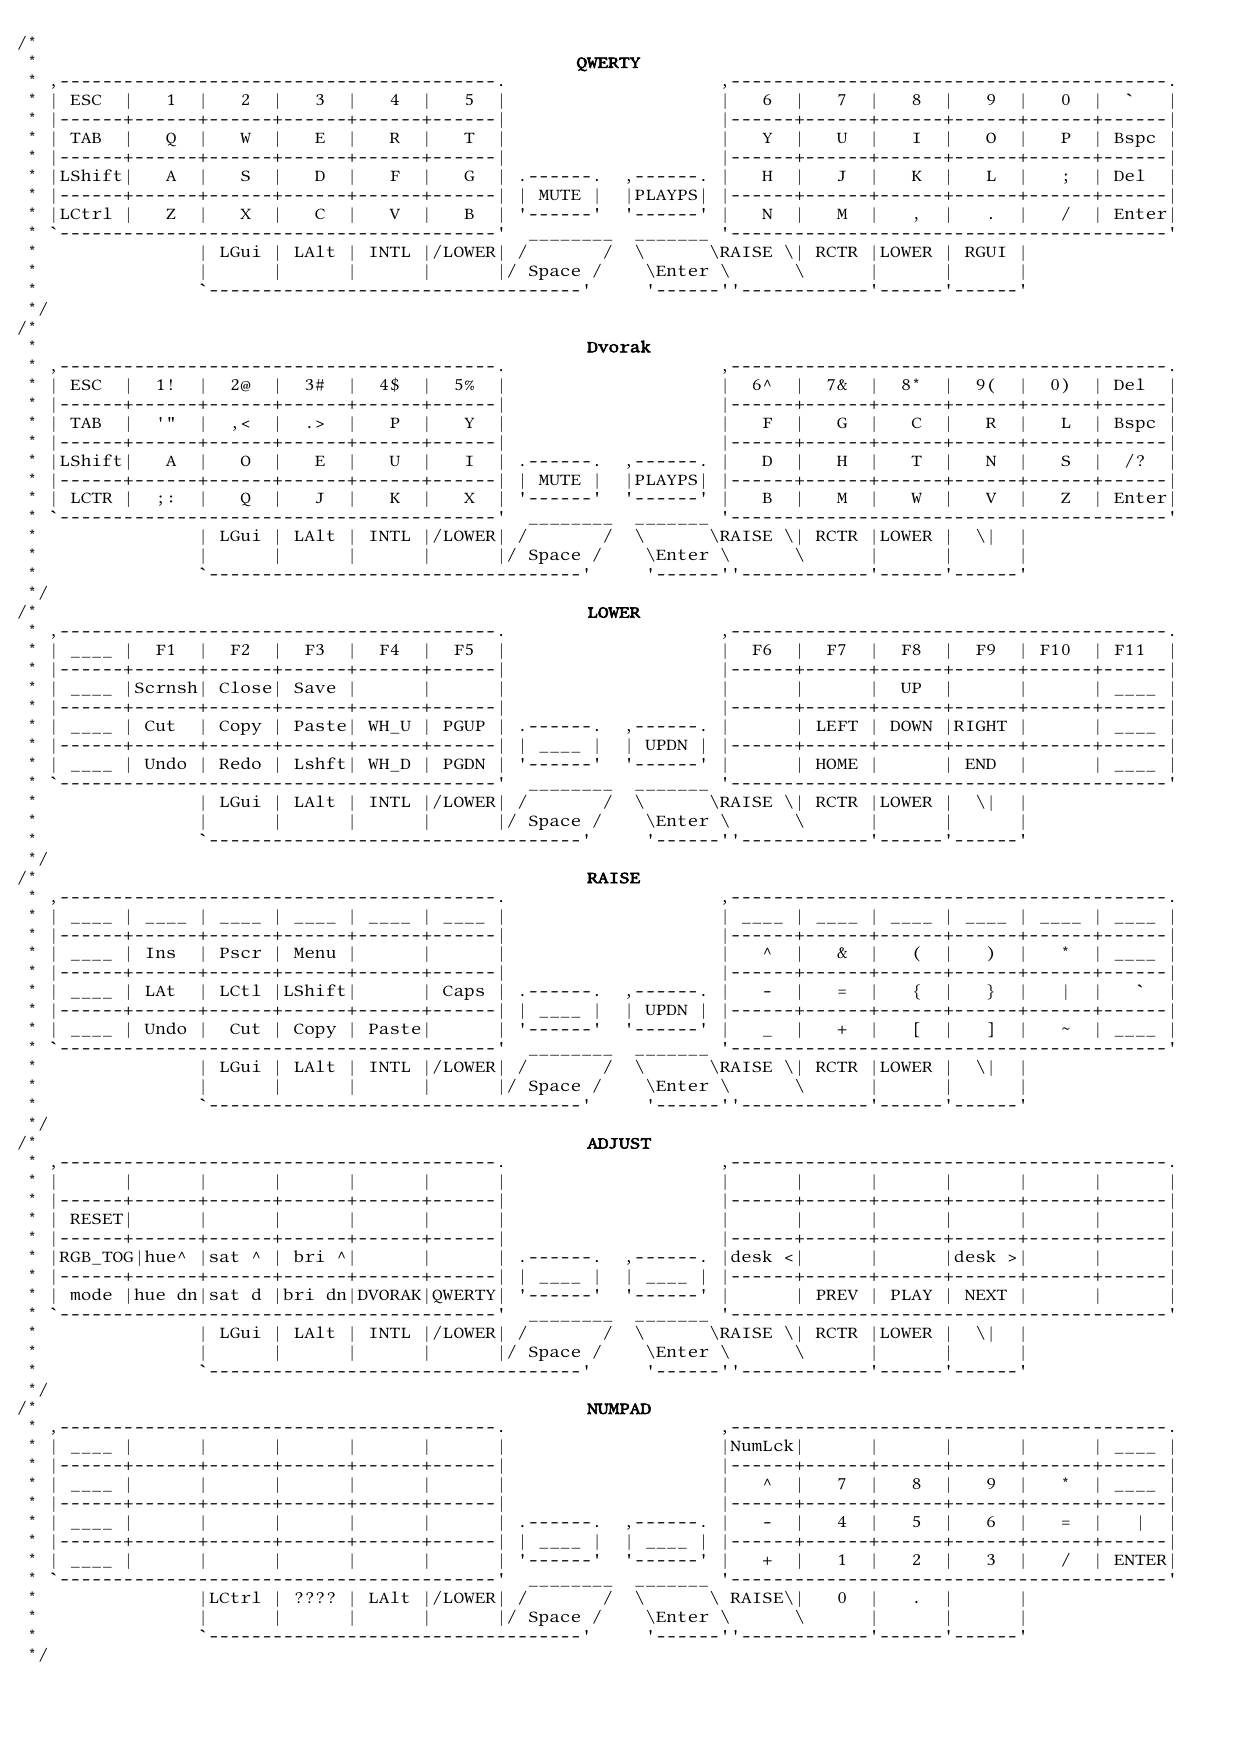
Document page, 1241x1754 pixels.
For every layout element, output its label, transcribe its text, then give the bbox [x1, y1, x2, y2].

text * | LGui | LAlt | INTL |/LOWER| / / \ \RAISE \| RCTR |LOWER | \| | [17, 527, 1241, 546]
text * |------+------+------+------+------+------| | ____ | | ____ | |------+------+------+------+------+------| [17, 1266, 1241, 1285]
text * | | | | |/ Space / \Enter \ \ | | | [17, 546, 1241, 565]
text * | ESC | 1! | 2@ | 3# | 4$ | 5% | | 6^ | 7& | 8* | 9( | 0) | Del | [17, 375, 1241, 394]
text * | | | | |/ Space / \Enter \ \ | | | [17, 1607, 1241, 1626]
text * |------+------+------+------+------+------| |------+------+------+------+------+------| [17, 697, 1241, 716]
text * `-----------------------------------' '------''------------'------'------' [17, 565, 1241, 584]
text * |------+------+------+------+------+------| |------+------+------+------+------+------| [17, 925, 1241, 944]
text * |------+------+------+------+------+------| |------+------+------+------+------+------| [17, 1228, 1241, 1247]
text * `-----------------------------------' '------''------------'------'------' [17, 830, 1241, 849]
text */ [17, 1645, 1241, 1664]
text * |LCtrl | ???? | LAlt |/LOWER| / / \ \ RAISE\| 0 | . | | [17, 1588, 1241, 1607]
text * ,-----------------------------------------. ,-----------------------------------------. [17, 887, 1241, 906]
text * `-----------------------------------' '------''------------'------'------' [17, 1096, 1241, 1114]
text * `-----------------------------------' '------''------------'------'------' [17, 1626, 1241, 1645]
text * | LGui | LAlt | INTL |/LOWER| / / \ \RAISE \| RCTR |LOWER | \| | [17, 1323, 1241, 1342]
text * `-----------------------------------------' ________ _______ '-----------------------------------------' [17, 1039, 1241, 1058]
text * `-----------------------------------------' ________ _______ '-----------------------------------------' [17, 1304, 1241, 1323]
text */ [17, 1380, 1241, 1399]
text * |------+------+------+------+------+------| | MUTE | |PLAYPS| |------+------+------+------+------+------| [17, 470, 1241, 489]
text * |LShift| A | S | D | F | G | .------. ,------. | H | J | K | L | ; | Del | [17, 167, 1241, 186]
text * ,-----------------------------------------. ,-----------------------------------------. [17, 356, 1241, 375]
text * |------+------+------+------+------+------| | ____ | | UPDN | |------+------+------+------+------+------| [17, 735, 1241, 754]
text /* [17, 318, 1241, 337]
text * ,-----------------------------------------. ,-----------------------------------------. [17, 1152, 1241, 1171]
text * | ____ |Scrnsh| Close| Save | | | | | | UP | | | ____ | [17, 678, 1241, 697]
text * `-----------------------------------------' ________ _______ '-----------------------------------------' [17, 773, 1241, 792]
text * |------+------+------+------+------+------| |------+------+------+------+------+------| [17, 963, 1241, 982]
text * `-----------------------------------' '------''------------'------'------' [17, 280, 1241, 299]
text * | ____ | | | | | | .------. ,------. | - | 4 | 5 | 6 | = | | | [17, 1513, 1241, 1532]
text * `-----------------------------------------' ________ _______ '-----------------------------------------' [17, 508, 1241, 527]
text * | ____ | | | | | | |NumLck| | | | | ____ | [17, 1437, 1241, 1456]
text /* RAISE [17, 868, 1241, 887]
text * | | | | | | | | | | | | | | [17, 1171, 1241, 1190]
text * |------+------+------+------+------+------| |------+------+------+------+------+------| [17, 432, 1241, 451]
text * |------+------+------+------+------+------| | MUTE | |PLAYPS| |------+------+------+------+------+------| [17, 186, 1241, 204]
text * | LCTR | ;: | Q | J | K | X | '------' '------' | B | M | W | V | Z | Enter| [17, 489, 1241, 508]
text * | ____ | Undo | Cut | Copy | Paste| | '------' '------' | _ | + | [ | ] | ~ | ____ | [17, 1020, 1241, 1039]
text * |------+------+------+------+------+------| |------+------+------+------+------+------| [17, 1190, 1241, 1209]
text * | ____ | Ins | Pscr | Menu | | | | ^ | & | ( | ) | * | ____ | [17, 944, 1241, 963]
text * QWERTY [17, 53, 1241, 72]
text * | ____ | F1 | F2 | F3 | F4 | F5 | | F6 | F7 | F8 | F9 | F10 | F11 | [17, 641, 1241, 659]
text * |------+------+------+------+------+------| |------+------+------+------+------+------| [17, 1494, 1241, 1513]
text * ,-----------------------------------------. ,-----------------------------------------. [17, 622, 1241, 641]
text /* LOWER [17, 603, 1241, 622]
text * ,-----------------------------------------. ,-----------------------------------------. [17, 1418, 1241, 1437]
text * | mode |hue dn|sat d |bri dn|DVORAK|QWERTY| '------' '------' | | PREV | PLAY | NEXT | | | [17, 1285, 1241, 1304]
text * |LCtrl | Z | X | C | V | B | '------' '------' | N | M | , | . | / | Enter| [17, 204, 1241, 223]
text * | LGui | LAlt | INTL |/LOWER| / / \ \RAISE \| RCTR |LOWER | \| | [17, 792, 1241, 811]
text /* NUMPAD [17, 1399, 1241, 1418]
text * |------+------+------+------+------+------| | ____ | | UPDN | |------+------+------+------+------+------| [17, 1001, 1241, 1020]
text * |------+------+------+------+------+------| |------+------+------+------+------+------| [17, 659, 1241, 678]
text * `-----------------------------------------' ________ _______ '-----------------------------------------' [17, 223, 1241, 242]
text * `-----------------------------------------' ________ _______ '-----------------------------------------' [17, 1569, 1241, 1588]
text * |RGB_TOG|hue^ |sat ^ | bri ^| | | .------. ,------. |desk <| | |desk >| | | [17, 1247, 1241, 1266]
text */ [17, 584, 1241, 603]
text * | | | | |/ Space / \Enter \ \ | | | [17, 811, 1241, 830]
text /* [17, 34, 1241, 53]
text * | | | | |/ Space / \Enter \ \ | | | [17, 1077, 1241, 1096]
text /* ADJUST [17, 1133, 1241, 1152]
text * |------+------+------+------+------+------| |------+------+------+------+------+------| [17, 1456, 1241, 1475]
text * |------+------+------+------+------+------| | ____ | | ____ | |------+------+------+------+------+------| [17, 1532, 1241, 1551]
text * | ____ | Undo | Redo | Lshft| WH_D | PGDN | '------' '------' | | HOME | | END | | ____ | [17, 754, 1241, 773]
text * |LShift| A | O | E | U | I | .------. ,------. | D | H | T | N | S | /? | [17, 451, 1241, 470]
text * |------+------+------+------+------+------| |------+------+------+------+------+------| [17, 394, 1241, 413]
text * | LGui | LAlt | INTL |/LOWER| / / \ \RAISE \| RCTR |LOWER | \| | [17, 1058, 1241, 1077]
text * | ____ | | | | | | '------' '------' | + | 1 | 2 | 3 | / | ENTER| [17, 1551, 1241, 1569]
text * | LGui | LAlt | INTL |/LOWER| / / \ \RAISE \| RCTR |LOWER | RGUI | [17, 242, 1241, 261]
text * | ____ | | | | | | | ^ | 7 | 8 | 9 | * | ____ | [17, 1475, 1241, 1494]
text * | TAB | '" | ,< | .> | P | Y | | F | G | C | R | L | Bspc | [17, 413, 1241, 432]
text * `-----------------------------------' '------''------------'------'------' [17, 1361, 1241, 1380]
text * | ____ | Cut | Copy | Paste| WH_U | PGUP | .------. ,------. | | LEFT | DOWN |RIGHT | | ____ | [17, 716, 1241, 735]
text * Dvorak [17, 337, 1241, 356]
text * ,-----------------------------------------. ,-----------------------------------------. [17, 72, 1241, 91]
text * | | | | |/ Space / \Enter \ \ | | | [17, 1342, 1241, 1361]
text * | ____ | LAt | LCtl |LShift| | Caps | .------. ,------. | - | = | { | } | | | ` | [17, 982, 1241, 1001]
text * |------+------+------+------+------+------| |------+------+------+------+------+------| [17, 148, 1241, 167]
text */ [17, 849, 1241, 868]
text */ [17, 1114, 1241, 1133]
text * | ESC | 1 | 2 | 3 | 4 | 5 | | 6 | 7 | 8 | 9 | 0 | ` | [17, 91, 1241, 110]
text * | | | | |/ Space / \Enter \ \ | | | [17, 261, 1241, 280]
text * |------+------+------+------+------+------| |------+------+------+------+------+------| [17, 110, 1241, 129]
text * | RESET| | | | | | | | | | | | | [17, 1209, 1241, 1228]
text * | ____ | ____ | ____ | ____ | ____ | ____ | | ____ | ____ | ____ | ____ | ____ | ____ | [17, 906, 1241, 925]
text * | TAB | Q | W | E | R | T | | Y | U | I | O | P | Bspc | [17, 129, 1241, 148]
text */ [17, 299, 1241, 318]
